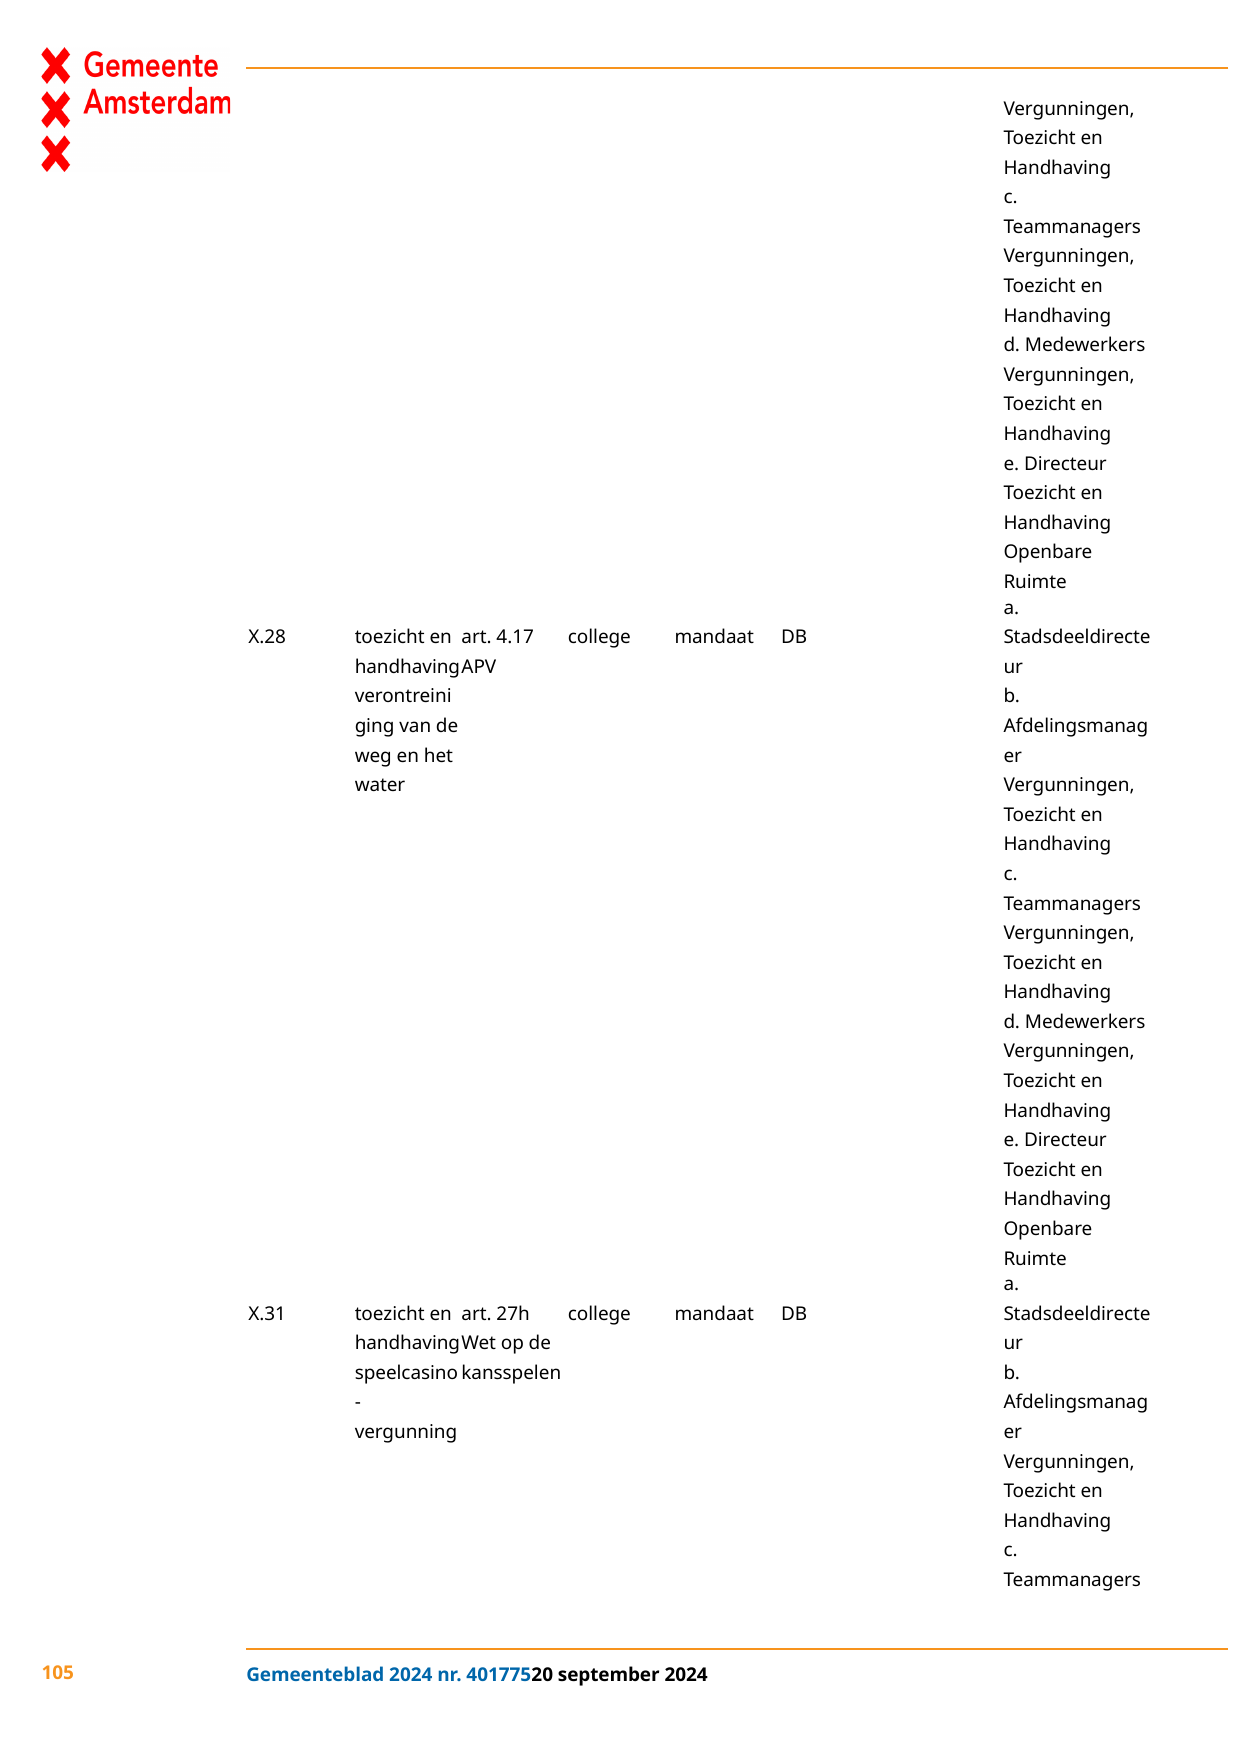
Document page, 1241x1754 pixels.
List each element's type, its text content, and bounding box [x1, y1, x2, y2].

table_cell DB [781, 1270, 887, 1592]
table_cell college [568, 594, 674, 1270]
table_cell a. Stadsdeeldirecteur b. Afdelingsmanager Vergunningen, Toezicht en Handhaving c. Teammanagers Vergunningen, Toezicht en Handhaving d. Medewerkers Vergunningen, Toezicht en Handhaving e. Directeur Toezicht en Handhaving Openbare Ruimte [1003, 594, 1152, 1270]
table_cell Vergunningen, Toezicht en Handhaving c. Teammanagers Vergunningen, Toezicht en Handhaving d. Medewerkers Vergunningen, Toezicht en Handhaving e. Directeur Toezicht en Handhaving Openbare Ruimte [1003, 95, 1152, 594]
table_cell college [568, 1270, 674, 1592]
table_cell [888, 1270, 1003, 1592]
table_cell X.31 [248, 1270, 354, 1592]
table_cell mandaat [674, 1270, 781, 1592]
table_cell a. Stadsdeeldirecteur b. Afdelingsmanager Vergunningen, Toezicht en Handhaving c. Teammanagers [1003, 1270, 1152, 1592]
table_cell DB [781, 594, 887, 1270]
table_cell mandaat [674, 594, 781, 1270]
table_cell toezicht en handhaving speelcasino-vergunning [355, 1270, 461, 1592]
table_cell [888, 594, 1003, 1270]
table_cell [781, 95, 887, 594]
table_cell X.28 [248, 594, 354, 1270]
table_cell [248, 95, 354, 594]
picture [41, 47, 231, 172]
table_cell [888, 95, 1003, 594]
table_cell art. 27h Wet op de kansspelen [461, 1270, 568, 1592]
table_cell [674, 95, 781, 594]
table_cell [355, 95, 461, 594]
table_cell art. 4.17 APV [461, 594, 568, 1270]
table_cell [461, 95, 568, 594]
table_cell toezicht en handhaving verontreiniging van de weg en het water [355, 594, 461, 1270]
table_cell [568, 95, 674, 594]
